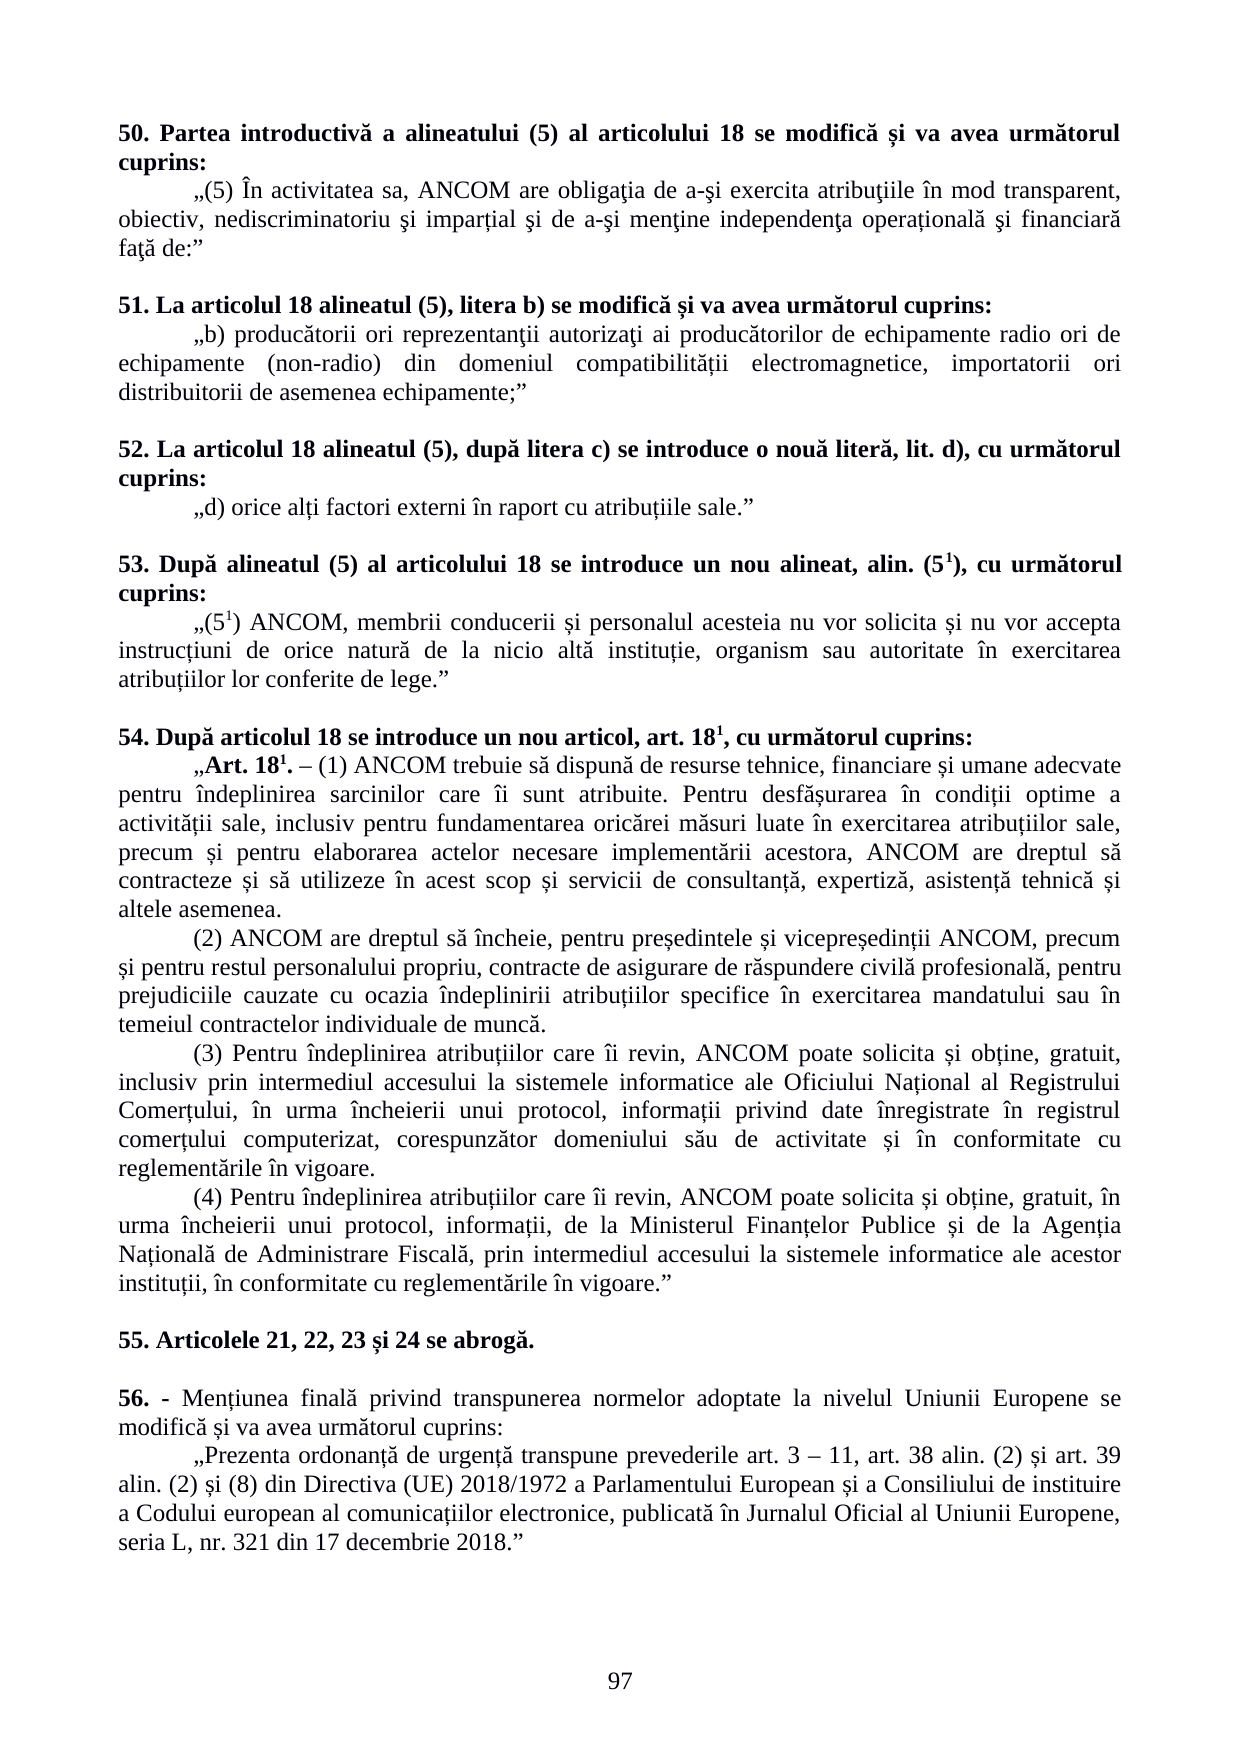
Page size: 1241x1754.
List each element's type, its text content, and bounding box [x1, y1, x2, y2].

text „d) orice alți factori externi în raport cu atribuțiile sale.” [118, 492, 1122, 521]
text 52. La articolul 18 alineatul (5), după litera c) se introduce o nouă literă, lit. d), cu următorul cuprins: [118, 434, 1122, 492]
text 53. După alineatul (5) al articolului 18 se introduce un nou alineat, alin. (51), cu următorul cuprins: [118, 549, 1122, 607]
text „(51) ANCOM, membrii conducerii și personalul acesteia nu vor solicita și nu vor accepta instrucțiuni de orice natură de la nicio altă instituție, organism sau autoritate în exercitarea atribuțiilor lor conferite de lege.” [118, 607, 1122, 693]
text „(5) În activitatea sa, ANCOM are obligaţia de a-şi exercita atribuţiile în mod transparent, obiectiv, nediscriminatoriu şi imparțial şi de a-şi menţine independenţa operațională şi financiară faţă de:” [118, 176, 1122, 262]
text 56. - Mențiunea finală privind transpunerea normelor adoptate la nivelul Uniunii Europene se modifică și va avea următorul cuprins: [118, 1383, 1122, 1441]
text „b) producătorii ori reprezentanţii autorizaţi ai producătorilor de echipamente radio ori de echipamente (non-radio) din domeniul compatibilității electromagnetice, importatorii ori distribuitorii de asemenea echipamente;” [118, 319, 1122, 406]
text (4) Pentru îndeplinirea atribuțiilor care îi revin, ANCOM poate solicita și obține, gratuit, în urma încheierii unui protocol, informații, de la Ministerul Finanțelor Publice și de la Agenția Națională de Administrare Fiscală, prin intermediul accesului la sistemele informatice ale acestor instituții, în conformitate cu reglementările în vigoare.” [118, 1182, 1122, 1297]
text (3) Pentru îndeplinirea atribuțiilor care îi revin, ANCOM poate solicita și obține, gratuit, inclusiv prin intermediul accesului la sistemele informatice ale Oficiului Național al Registrului Comerțului, în urma încheierii unui protocol, informații privind date înregistrate în registrul comerțului computerizat, corespunzător domeniului său de activitate și în conformitate cu reglementările în vigoare. [118, 1038, 1122, 1182]
text 55. Articolele 21, 22, 23 și 24 se abrogă. [118, 1326, 1122, 1354]
text (2) ANCOM are dreptul să încheie, pentru președintele și vicepreședinții ANCOM, precum și pentru restul personalului propriu, contracte de asigurare de răspundere civilă profesională, pentru prejudiciile cauzate cu ocazia îndeplinirii atribuțiilor specifice în exercitarea mandatului sau în temeiul contractelor individuale de muncă. [118, 923, 1122, 1038]
text 54. După articolul 18 se introduce un nou articol, art. 181, cu următorul cuprins: [118, 722, 1122, 751]
text 50. Partea introductivă a alineatului (5) al articolului 18 se modifică și va avea următorul cuprins: [118, 118, 1122, 176]
text „Prezenta ordonanță de urgență transpune prevederile art. 3 – 11, art. 38 alin. (2) și art. 39 alin. (2) și (8) din Directiva (UE) 2018/1972 a Parlamentului European și a Consiliului de instituire a Codului european al comunicațiilor electronice, publicată în Jurnalul Oficial al Uniunii Europene, seria L, nr. 321 din 17 decembrie 2018.” [118, 1441, 1122, 1556]
text „Art. 181. – (1) ANCOM trebuie să dispună de resurse tehnice, financiare și umane adecvate pentru îndeplinirea sarcinilor care îi sunt atribuite. Pentru desfășurarea în condiții optime a activității sale, inclusiv pentru fundamentarea oricărei măsuri luate în exercitarea atribuțiilor sale, precum și pentru elaborarea actelor necesare implementării acestora, ANCOM are dreptul să contracteze și să utilizeze în acest scop și servicii de consultanță, expertiză, asistență tehnică și altele asemenea. [118, 751, 1122, 923]
text 51. La articolul 18 alineatul (5), litera b) se modifică și va avea următorul cuprins: [118, 291, 1122, 319]
